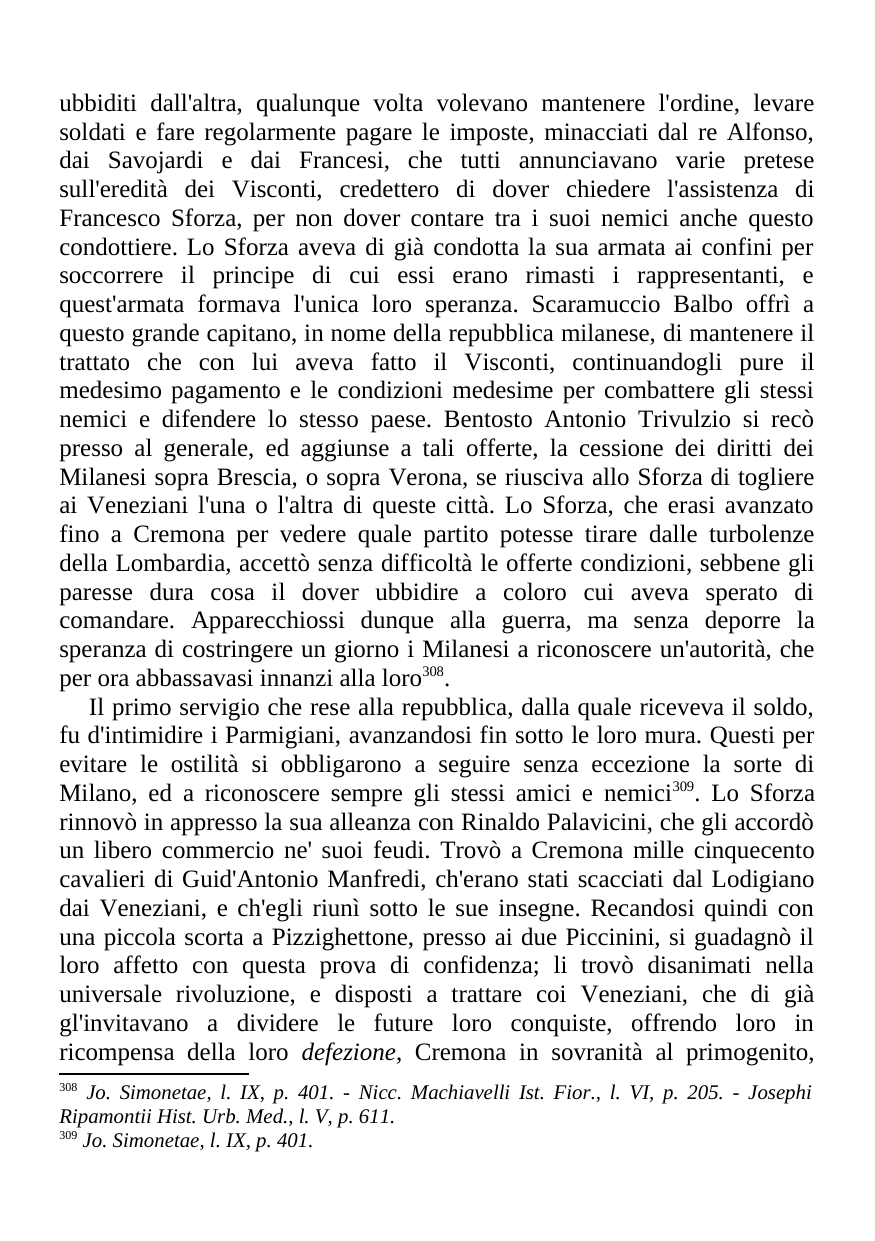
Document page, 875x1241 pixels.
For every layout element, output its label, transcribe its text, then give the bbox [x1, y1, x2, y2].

text Jo. Simonetae, l. IX, p. 401. [59, 1128, 815, 1152]
text ubbiditi dall'altra, qualunque volta volevano mantenere l'ordine, levare soldati e fare regolarmente pagare le imposte, minacciati dal re Alfonso, dai Savojardi e dai Francesi, che tutti annunciavano varie pretese sull'eredità dei Visconti, credettero di dover chiedere l'assistenza di Francesco Sforza, per non dover contare tra i suoi nemici anche questo condottiere. Lo Sforza aveva di già condotta la sua armata ai confini per soccorrere il principe di cui essi erano rimasti i rappresentanti, e quest'armata formava l'unica loro speranza. Scaramuccio Balbo offrì a questo grande capitano, in nome della repubblica milanese, di mantenere il trattato che con lui aveva fatto il Visconti, continuandogli pure il medesimo pagamento e le condizioni medesime per combattere gli stessi nemici e difendere lo stesso paese. Bentosto Antonio Trivulzio si recò presso al generale, ed aggiunse a tali offerte, la cessione dei diritti dei Milanesi sopra Brescia, o sopra Verona, se riusciva allo Sforza di togliere ai Veneziani l'una o l'altra di queste città. Lo Sforza, che erasi avanzato fino a Cremona per vedere quale partito potesse tirare dalle turbolenze della Lombardia, accettò senza difficoltà le offerte condizioni, sebbene gli paresse dura cosa il dover ubbidire a coloro cui aveva sperato di comandare. Apparecchiossi dunque alla guerra, ma senza deporre la speranza di costringere un giorno i Milanesi a riconoscere un'autorità, che per ora abbassavasi innanzi alla loro. [59, 88, 815, 692]
text Jo. Simonetae, l. IX, p. 401. - Nicc. Machiavelli Ist. Fior., l. VI, p. 205. - Josephi Ripamontii Hist. Urb. Med., l. V, p. 611. [59, 1080, 815, 1128]
text Il primo servigio che rese alla repubblica, dalla quale riceveva il soldo, fu d'intimidire i Parmigiani, avanzandosi fin sotto le loro mura. Questi per evitare le ostilità si obbligarono a seguire senza eccezione la sorte di Milano, ed a riconoscere sempre gli stessi amici e nemici. Lo Sforza rinnovò in appresso la sua alleanza con Rinaldo Palavicini, che gli accordò un libero commercio ne' suoi feudi. Trovò a Cremona mille cinquecento cavalieri di Guid'Antonio Manfredi, ch'erano stati scacciati dal Lodigiano dai Veneziani, e ch'egli riunì sotto le sue insegne. Recandosi quindi con una piccola scorta a Pizzighettone, presso ai due Piccinini, si guadagnò il loro affetto con questa prova di confidenza; li trovò disanimati nella universale rivoluzione, e disposti a trattare coi Veneziani, che di già gl'invitavano a dividere le future loro conquiste, offrendo loro in ricompensa della loro defezione, Cremona in sovranità al primogenito, [59, 692, 815, 1065]
